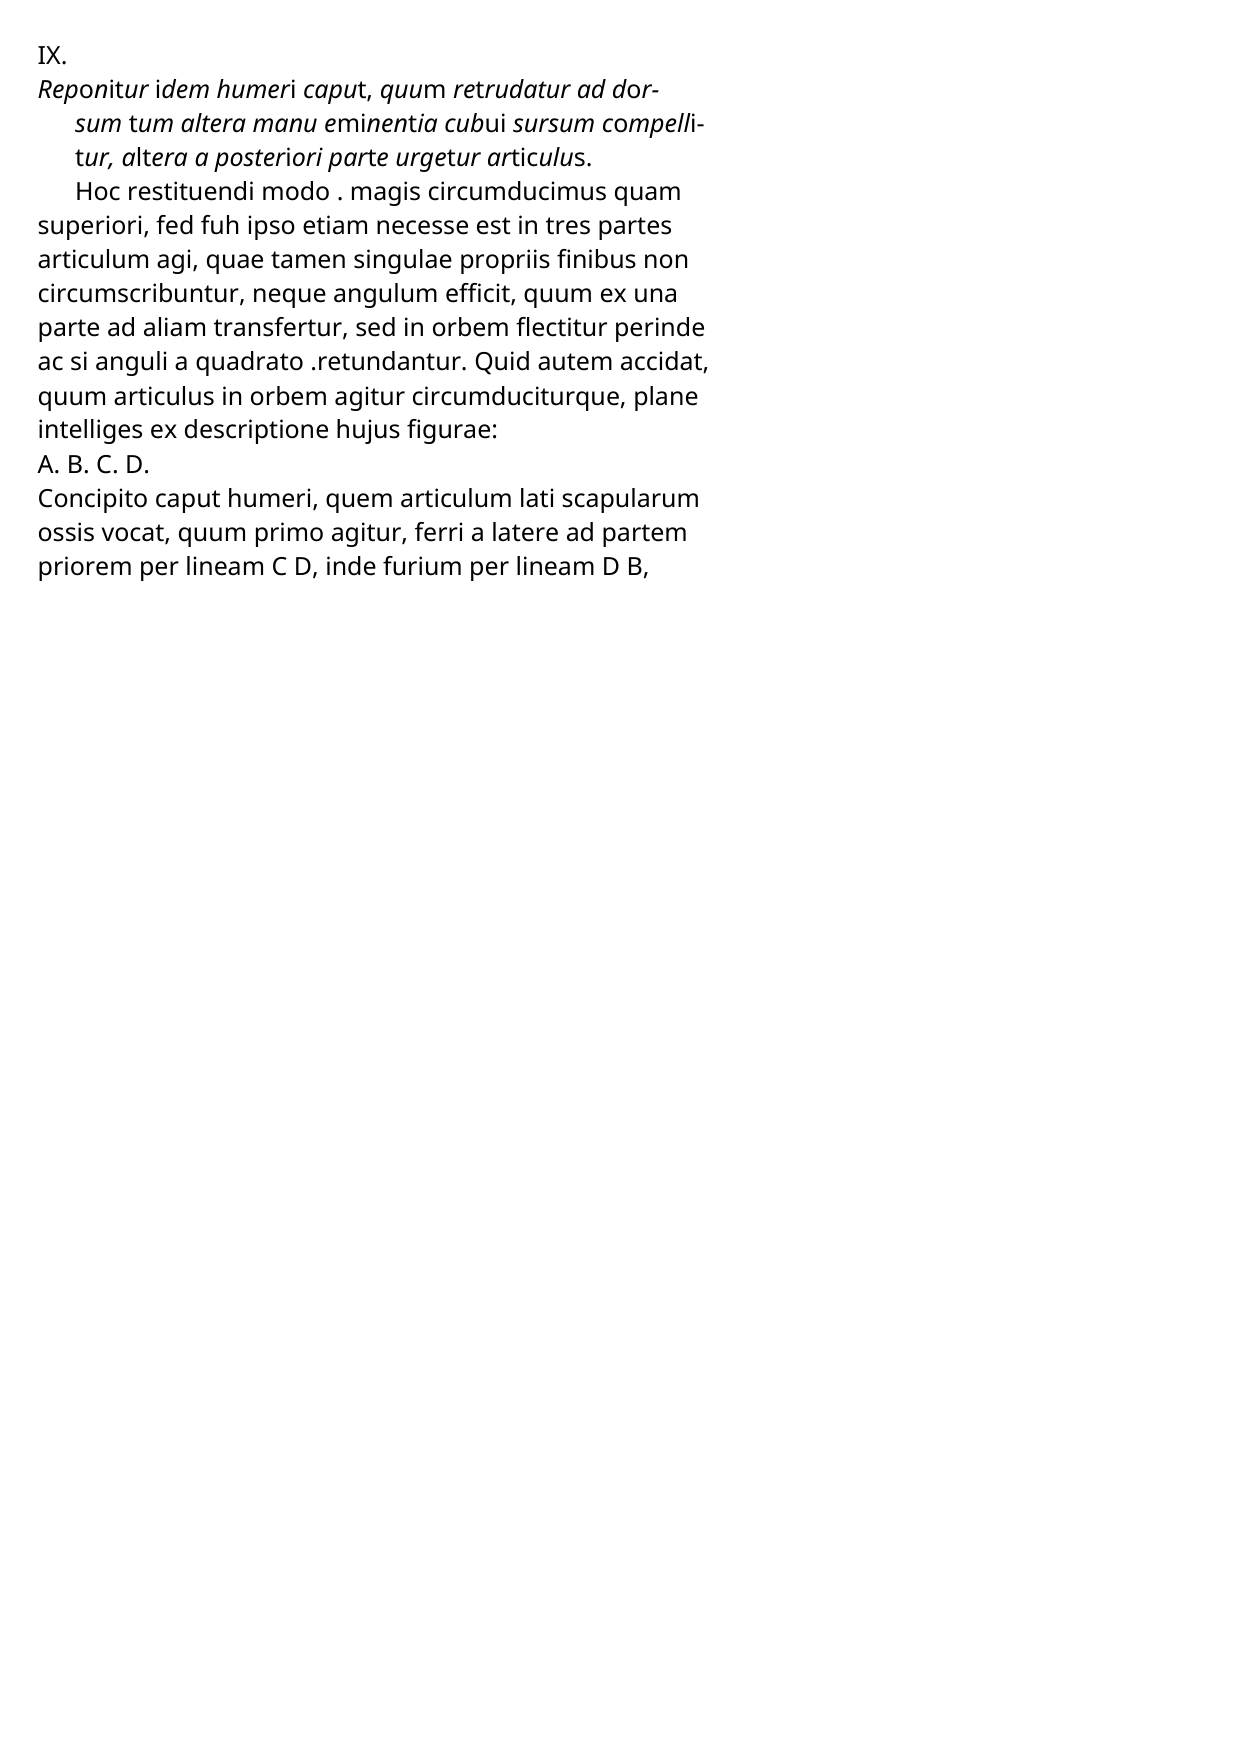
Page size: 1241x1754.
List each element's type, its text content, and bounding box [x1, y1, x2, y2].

text Hoc restituendi modo . magis circumducimus quam superiori, fed fuh ipso etiam necesse est in tres partes articulum agi, quae tamen singulae propriis finibus non circumscribuntur, neque angulum efficit, quum ex una parte ad aliam transfertur, sed in orbem flectitur perinde ac si anguli a quadrato .retundantur. Quid autem accidat, quum articulus in orbem agitur circumduciturque, plane intelliges ex descriptione hujus figurae: [37, 174, 1203, 446]
text Concipito caput humeri, quem articulum lati scapularum ossis vocat, quum primo agitur, ferri a latere ad partem priorem per lineam C D, inde furium per lineam D B, [37, 480, 1203, 582]
text Reponitur idem humeri caput, quum retrudatur ad dor- sum tum altera manu eminentia cubui sursum compelli- tur, altera a posteriori parte urgetur articulus. [37, 72, 1203, 174]
text IX. [37, 37, 1203, 72]
text A. B. C. D. [37, 446, 1203, 480]
